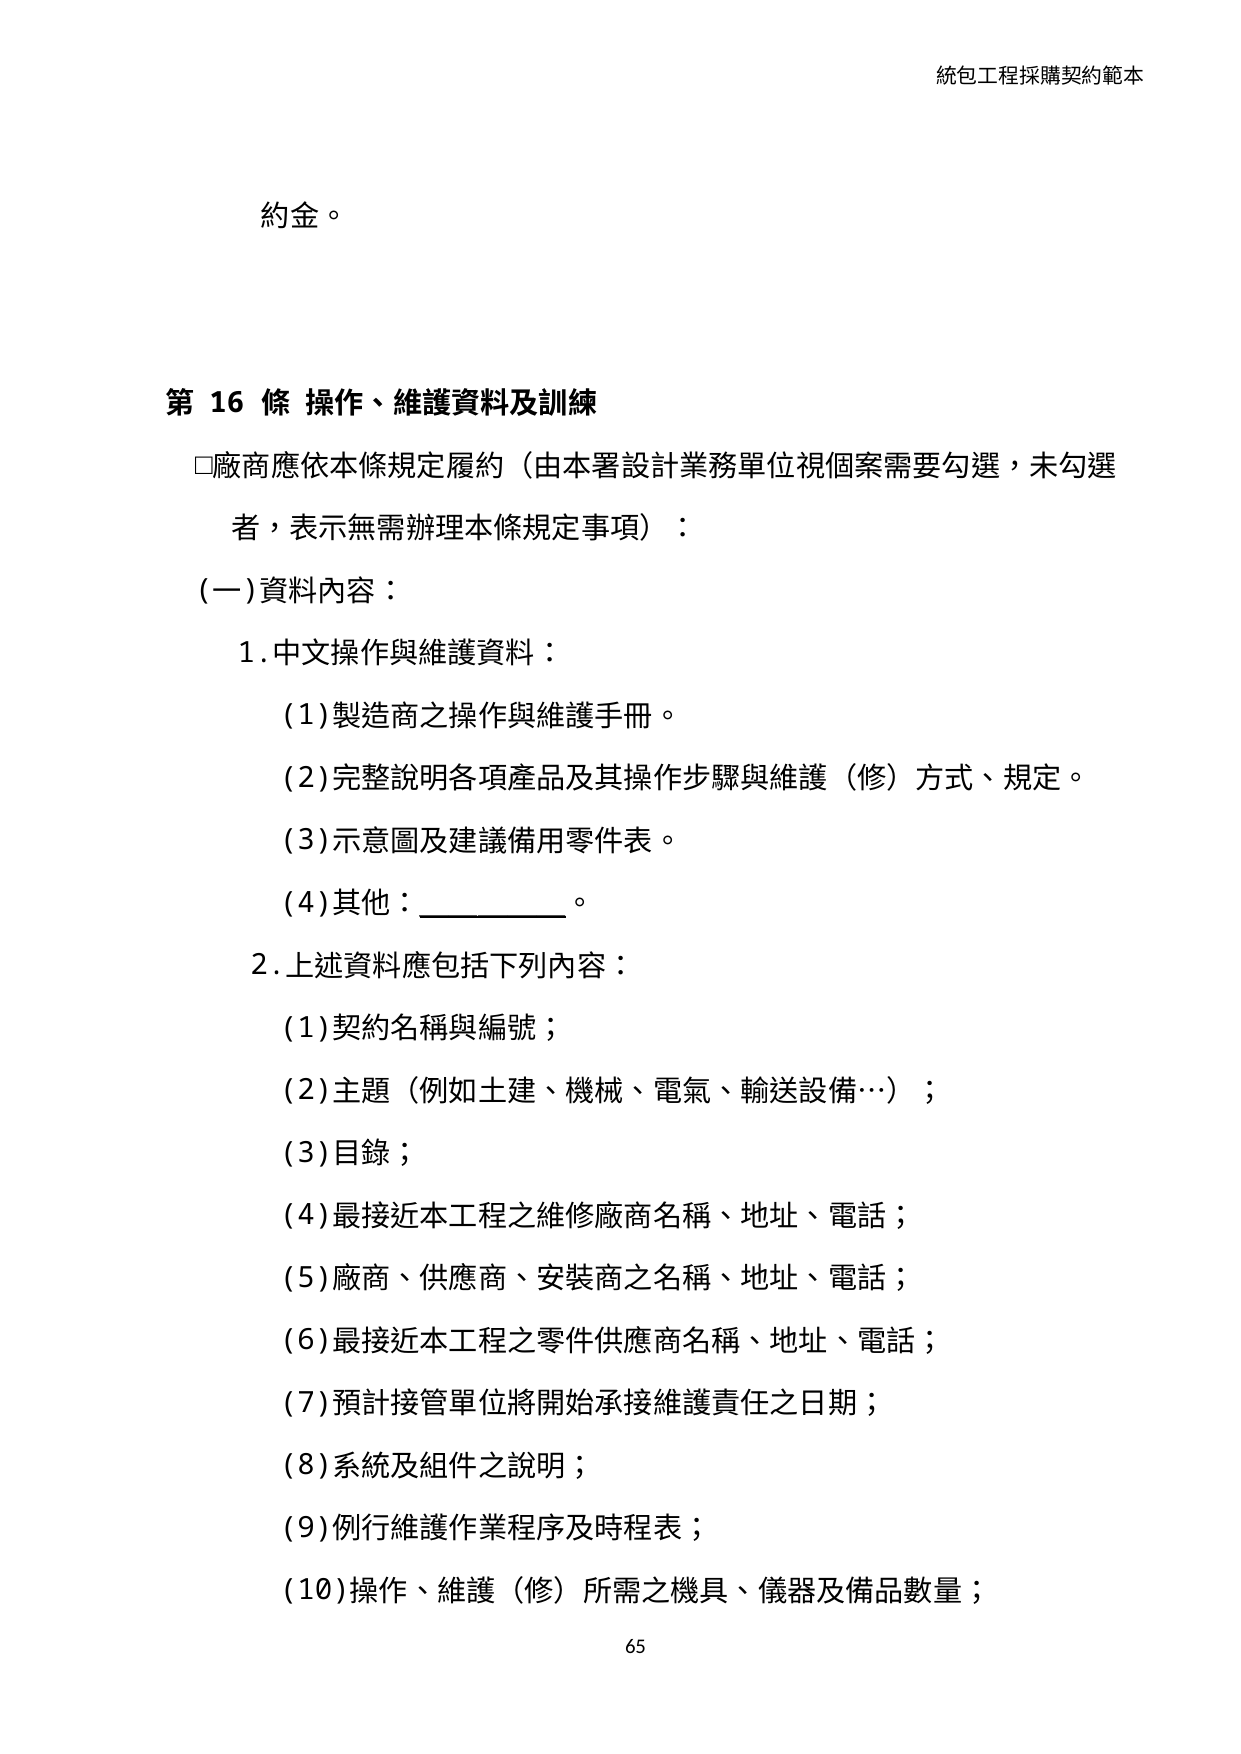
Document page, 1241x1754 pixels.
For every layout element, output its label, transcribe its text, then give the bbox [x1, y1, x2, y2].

table_cell [239, 1359, 281, 1422]
table_cell (7)預計接管單位將開始承接維護責任之日期； [281, 1359, 1167, 1422]
table_cell [197, 609, 239, 672]
table_cell [197, 1422, 239, 1484]
table_cell [154, 672, 197, 734]
table_cell [197, 672, 239, 734]
table_cell [239, 1047, 281, 1109]
table_cell [197, 984, 239, 1047]
table_cell [239, 1172, 281, 1234]
table_cell [154, 1047, 197, 1109]
table_cell [154, 859, 197, 922]
table_cell [197, 922, 239, 984]
table_cell [154, 1297, 197, 1359]
table_cell (1)契約名稱與編號； [281, 984, 1167, 1047]
table_cell (10)操作、維護（修）所需之機具、儀器及備品數量； [281, 1547, 1167, 1609]
table_cell [154, 922, 197, 984]
table_cell [154, 547, 197, 609]
table_cell [197, 1234, 239, 1297]
table_cell [366, 234, 1167, 297]
table_cell [154, 422, 197, 547]
table_cell (3)目錄； [281, 1109, 1167, 1172]
table_cell (1)製造商之操作與維護手冊。 [281, 672, 1167, 734]
table_cell [239, 234, 281, 297]
table_cell [154, 734, 197, 797]
table_cell [197, 1172, 239, 1234]
table_cell [197, 797, 239, 859]
table_cell [154, 1172, 197, 1234]
table_cell (2)主題（例如土建、機械、電氣、輸送設備…）； [281, 1047, 1167, 1109]
table_cell [239, 859, 281, 922]
table_cell [154, 984, 197, 1047]
table_cell [154, 1547, 197, 1609]
table_cell (2)完整說明各項產品及其操作步驟與維護（修）方式、規定。 [281, 734, 1167, 797]
table_cell [154, 1422, 197, 1484]
table_cell [239, 1547, 281, 1609]
table_cell [197, 1359, 239, 1422]
table_cell [197, 1484, 239, 1547]
table_cell [239, 1297, 281, 1359]
table_cell [239, 1422, 281, 1484]
table_cell [154, 1234, 197, 1297]
table_cell [239, 672, 281, 734]
table_cell [239, 797, 281, 859]
table_cell (6)最接近本工程之零件供應商名稱、地址、電話； [281, 1297, 1167, 1359]
table_cell [154, 172, 197, 234]
table_cell [154, 1484, 197, 1547]
table_cell [324, 234, 366, 297]
table_cell [197, 1297, 239, 1359]
table_cell [239, 734, 281, 797]
table_cell (4)最接近本工程之維修廠商名稱、地址、電話； [281, 1172, 1167, 1234]
table_cell (3)示意圖及建議備用零件表。 [281, 797, 1167, 859]
table_cell 約金。 [197, 172, 1167, 234]
table_cell [239, 1484, 281, 1547]
table_cell (5)廠商、供應商、安裝商之名稱、地址、電話； [281, 1234, 1167, 1297]
table_cell [197, 734, 239, 797]
table_cell [154, 1359, 197, 1422]
table_cell [197, 234, 239, 297]
table_cell [154, 609, 197, 672]
table_cell 1.中文操作與維護資料： [239, 609, 1167, 672]
table_cell (8)系統及組件之說明； [281, 1422, 1167, 1484]
table_cell [154, 1109, 197, 1172]
table_cell [154, 797, 197, 859]
table_cell [154, 234, 197, 297]
table_cell [239, 984, 281, 1047]
table_cell (一)資料內容： [197, 547, 1167, 609]
table_cell [239, 1109, 281, 1172]
table_cell □廠商應依本條規定履約（由本署設計業務單位視個案需要勾選，未勾選者，表示無需辦理本條規定事項）： [197, 422, 1167, 547]
table_cell (4)其他：＿＿＿＿＿。 [281, 859, 1167, 922]
table_cell [197, 1047, 239, 1109]
table_cell [197, 1547, 239, 1609]
table_cell [197, 1109, 239, 1172]
table_cell 2.上述資料應包括下列內容： [239, 922, 1167, 984]
table_cell [281, 234, 323, 297]
table_cell [239, 1234, 281, 1297]
table_cell [197, 859, 239, 922]
table_cell (9)例行維護作業程序及時程表； [281, 1484, 1167, 1547]
table_header 第 16 條 操作、維護資料及訓練 [154, 359, 1167, 422]
